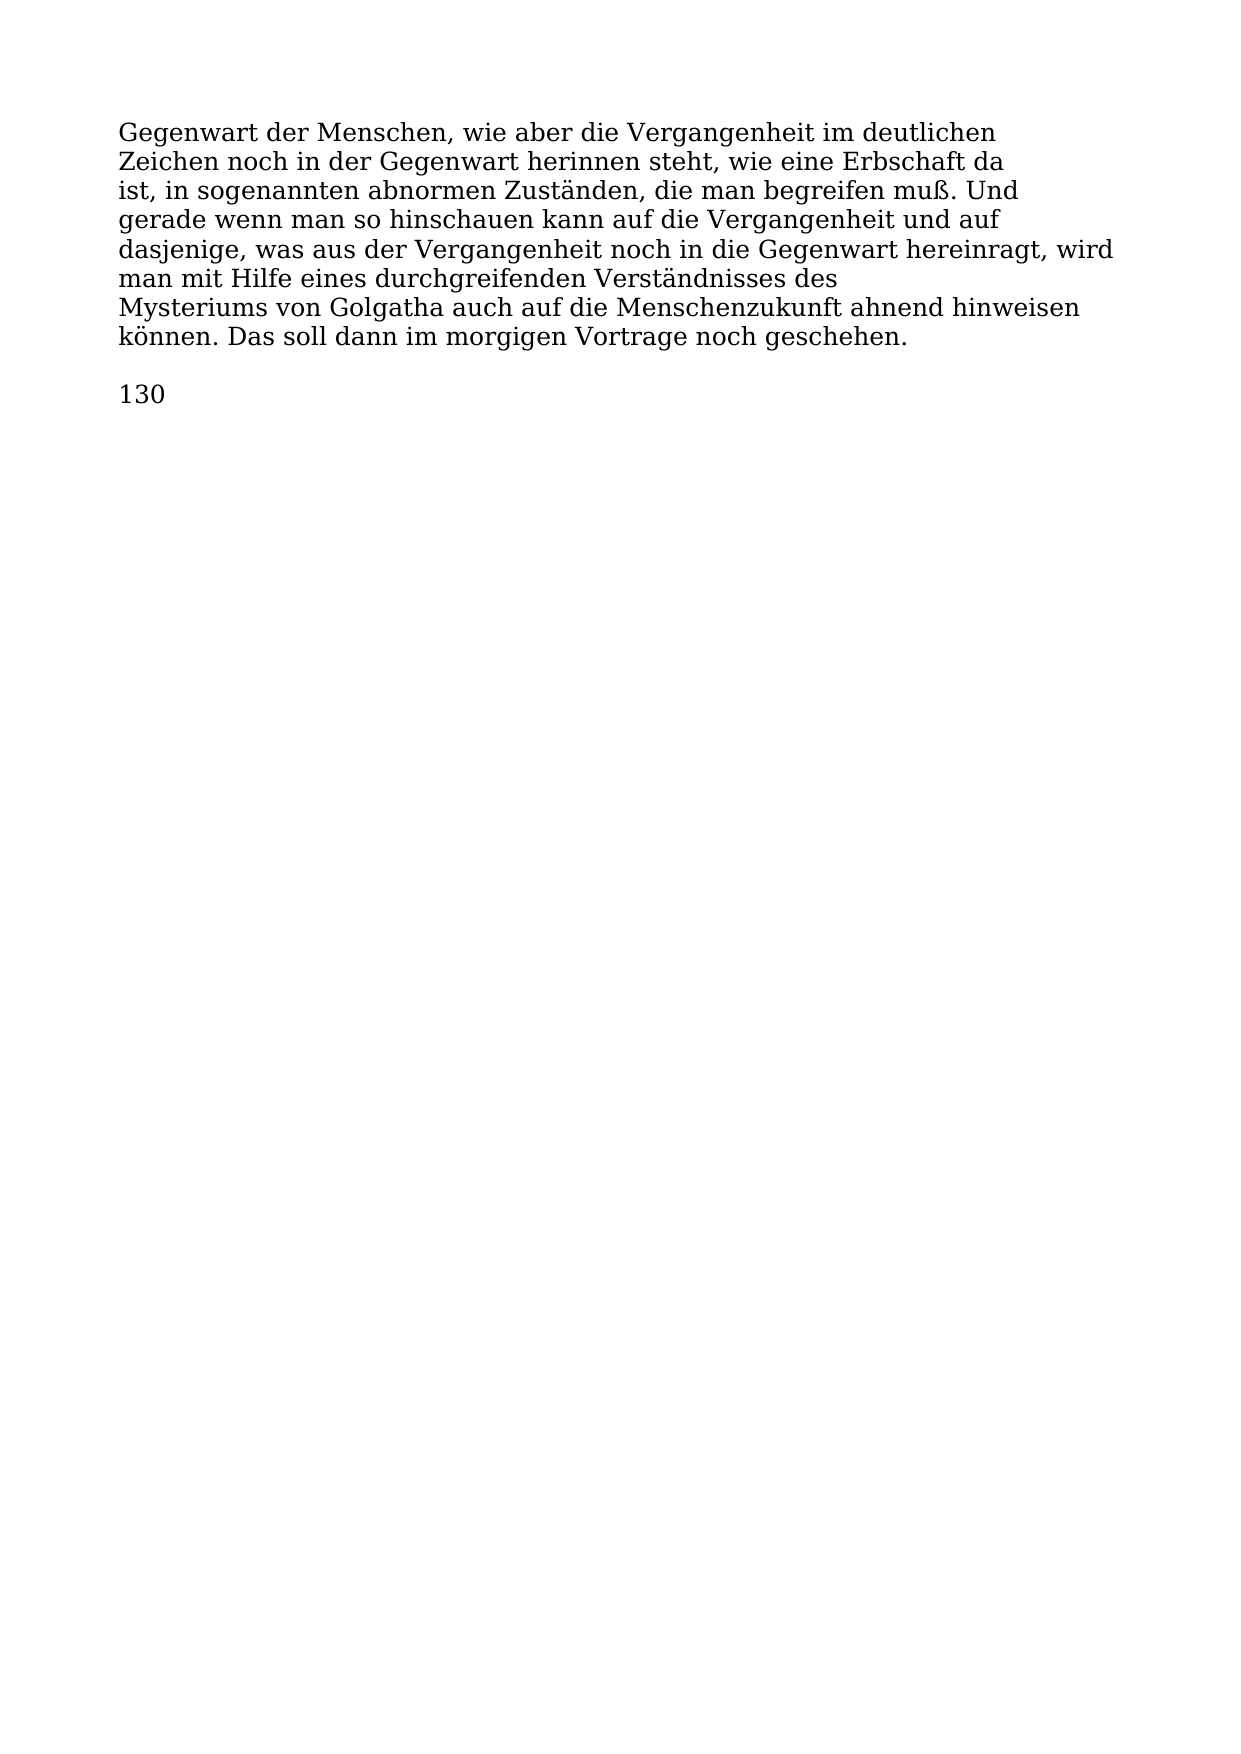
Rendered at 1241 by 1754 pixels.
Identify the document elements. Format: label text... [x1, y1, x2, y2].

text ist, in sogenannten abnormen Zuständen, die man begreifen muß. Und [118, 176, 1122, 206]
text dasjenige, was aus der Vergangenheit noch in die Gegenwart hereinragt, wird man mit Hilfe eines durchgreifenden Verständnisses des [118, 235, 1122, 293]
text Mysteriums von Golgatha auch auf die Menschenzukunft ahnend hinweisen können. Das soll dann im morgigen Vortrage noch geschehen. [118, 293, 1122, 351]
text Gegenwart der Menschen, wie aber die Vergangenheit im deutlichen [118, 118, 1122, 147]
text gerade wenn man so hinschauen kann auf die Vergangenheit und auf [118, 206, 1122, 235]
text Zeichen noch in der Gegenwart herinnen steht, wie eine Erbschaft da [118, 147, 1122, 176]
text 130 [118, 381, 1122, 410]
